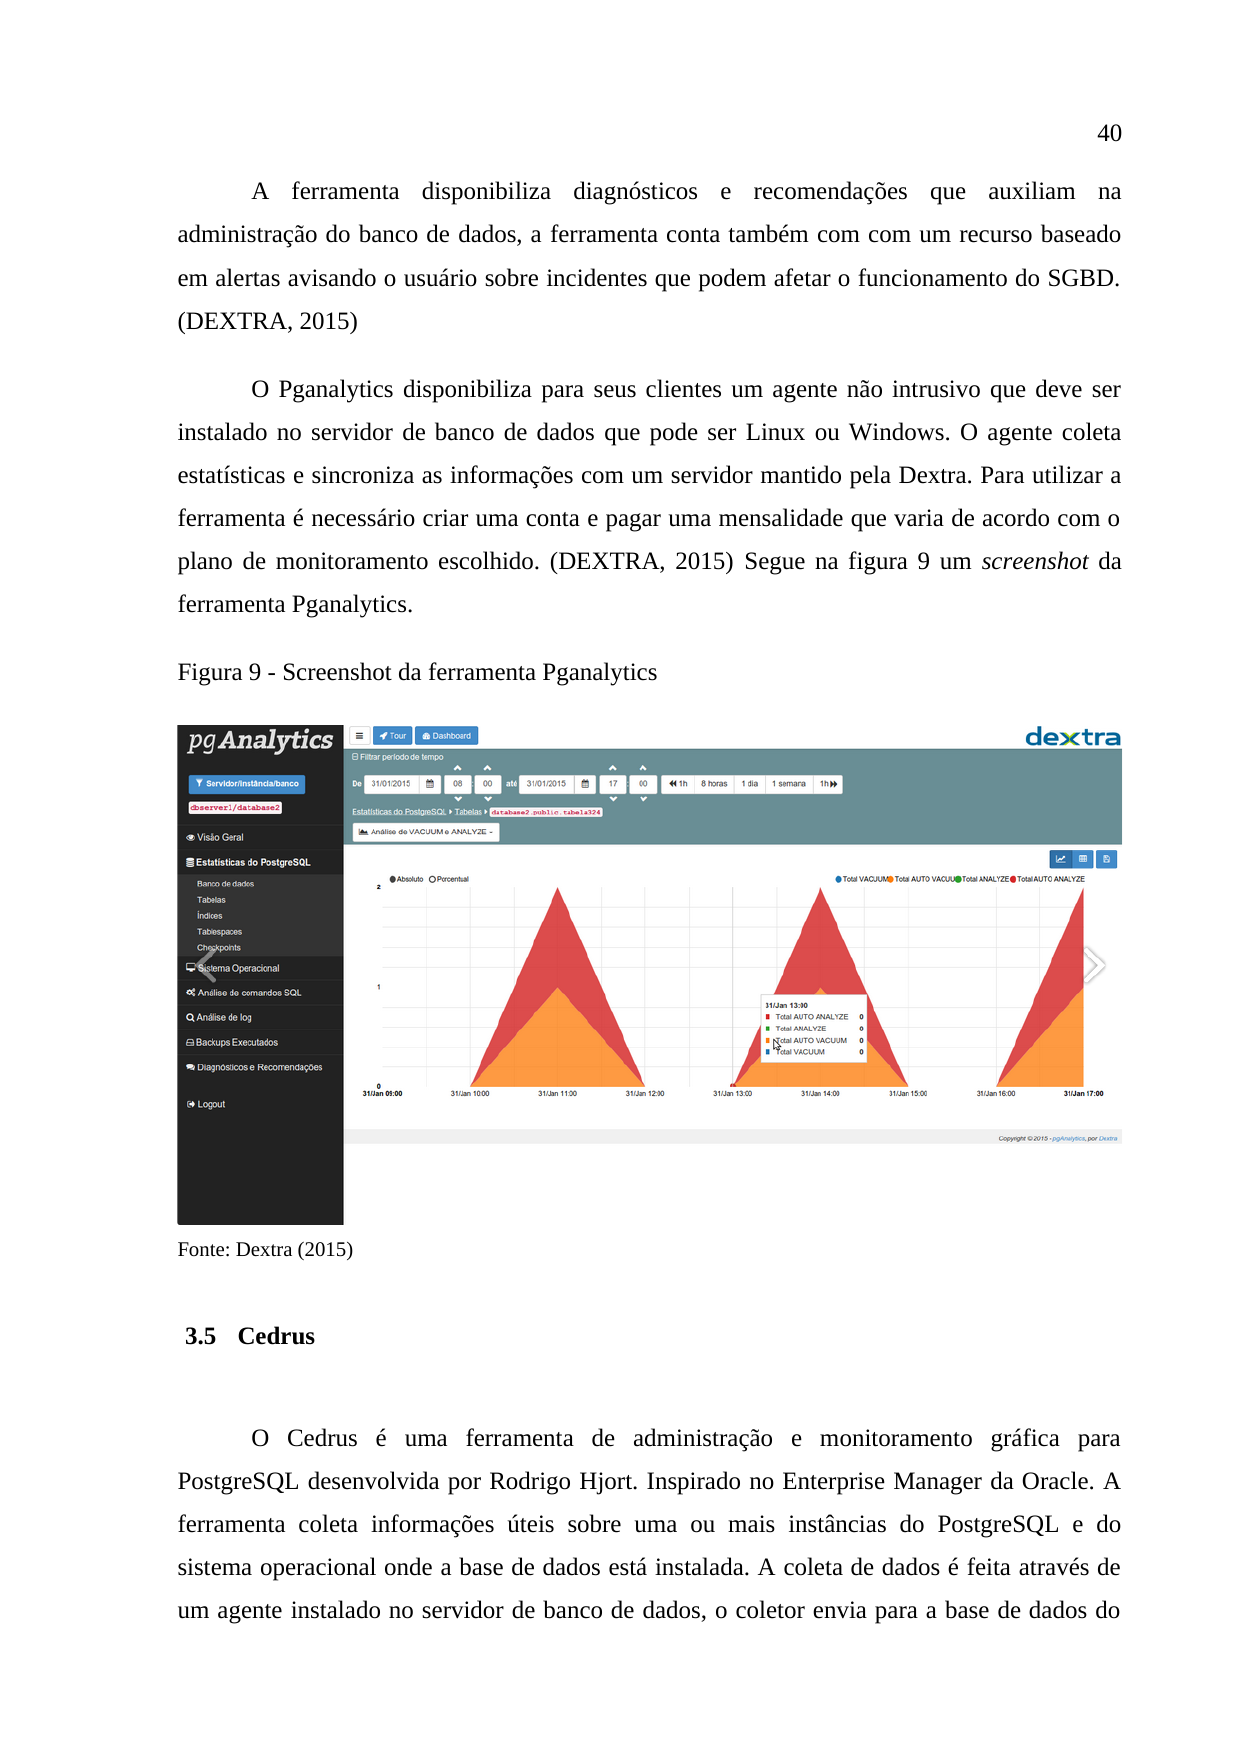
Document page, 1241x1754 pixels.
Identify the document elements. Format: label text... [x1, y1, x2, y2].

list Cedrus [185, 1321, 1122, 1350]
text A ferramenta disponibiliza diagnósticos e recomendações que auxiliam na administração do banco de dados, a ferramenta conta também com com um recurso baseado em alertas avisando o usuário sobre incidentes que podem afetar o funcionamento do SGBD. (DEXTRA, 2015) [177, 176, 1122, 334]
text Fonte: Dextra (2015) [177, 1226, 1122, 1261]
text O Pganalytics disponibiliza para seus clientes um agente não intrusivo que deve ser instalado no servidor de banco de dados que pode ser Linux ou Windows. O agente coleta estatísticas e sincroniza as informações com um servidor mantido pela Dextra. Para utilizar a ferramenta é necessário criar uma conta e pagar uma mensalidade que varia de acordo com o plano de monitoramento escolhido. (DEXTRA, 2015) Segue na figura 9 um screenshot da ferramenta Pganalytics. [177, 374, 1122, 618]
text O Cedrus é uma ferramenta de administração e monitoramento gráfica para PostgreSQL desenvolvida por Rodrigo Hjort. Inspirado no Enterprise Manager da Oracle. A ferramenta coleta informações úteis sobre uma ou mais instâncias do PostgreSQL e do sistema operacional onde a base de dados está instalada. A coleta de dados é feita através de um agente instalado no servidor de banco de dados, o coletor envia para a base de dados do [177, 1423, 1122, 1624]
text Figura 9 - Screenshot da ferramenta Pganalytics [177, 657, 1122, 686]
picture [177, 725, 1123, 1226]
